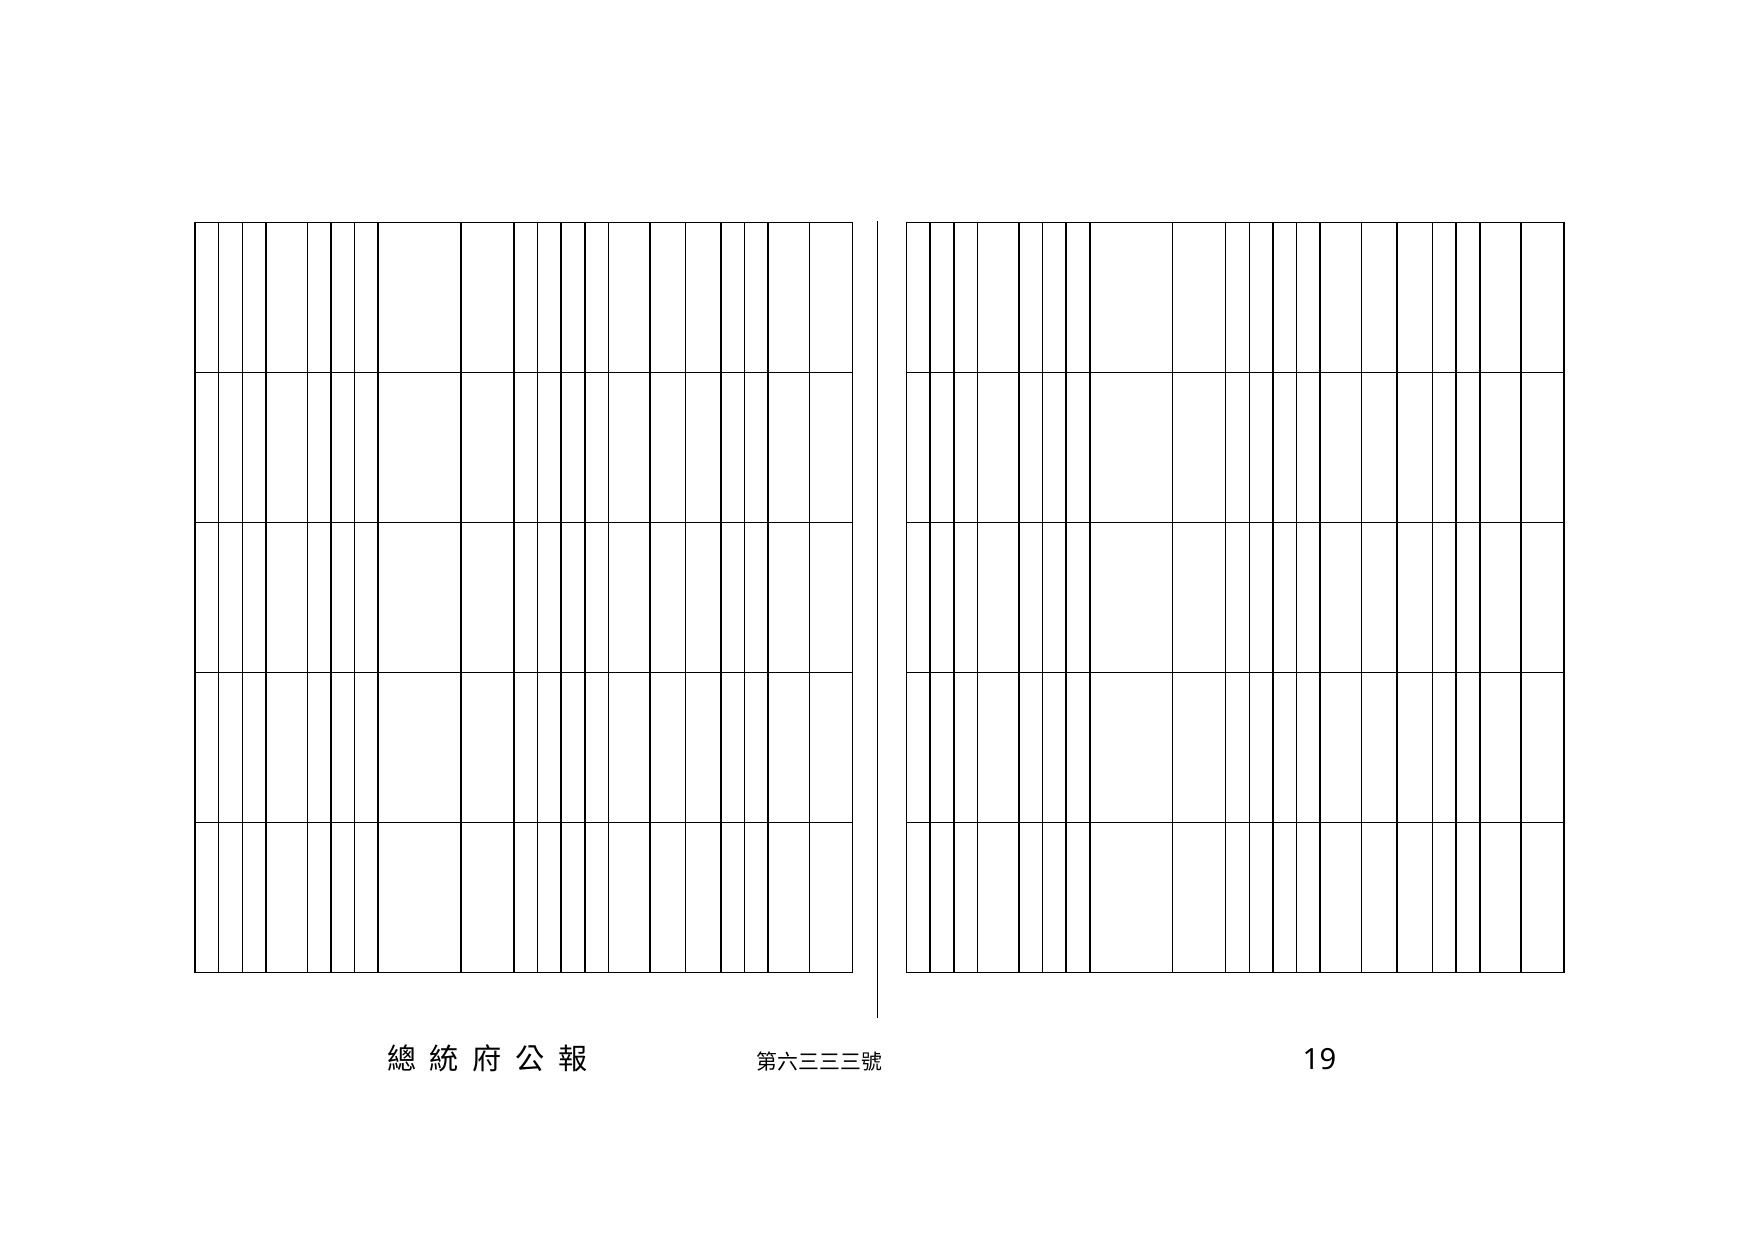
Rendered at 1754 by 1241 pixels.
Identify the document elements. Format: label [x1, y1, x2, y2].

table_cell [1250, 373, 1272, 522]
table_cell [1067, 673, 1089, 822]
table_cell [332, 823, 354, 972]
table_cell [1067, 373, 1089, 522]
table_cell [515, 523, 537, 672]
table_cell [379, 823, 460, 972]
table_cell [1398, 673, 1432, 822]
table_cell [243, 673, 265, 822]
table_cell [1481, 223, 1520, 372]
table_cell [379, 523, 460, 672]
table_cell [1362, 223, 1396, 372]
table_cell [1274, 673, 1296, 822]
table_cell [1362, 673, 1396, 822]
table_cell [1274, 823, 1296, 972]
table_cell [931, 223, 953, 372]
table_cell [308, 523, 330, 672]
table_cell [1481, 523, 1520, 672]
table_cell [1297, 673, 1319, 822]
table_cell [515, 673, 537, 822]
table_cell [308, 373, 330, 522]
table_cell [651, 523, 685, 672]
table_cell [978, 373, 1018, 522]
table_cell [379, 373, 460, 522]
table_cell [978, 523, 1018, 672]
table_cell [651, 673, 685, 822]
table_cell [1433, 523, 1455, 672]
table_cell [538, 673, 560, 822]
table_cell [1481, 373, 1520, 522]
table_cell [1321, 523, 1361, 672]
table_cell [1321, 373, 1361, 522]
table_cell [609, 523, 649, 672]
table_cell [1091, 373, 1172, 522]
table_cell [562, 523, 584, 672]
table_cell [722, 223, 744, 372]
table_cell [515, 223, 537, 372]
table_cell [686, 223, 720, 372]
table_cell [722, 673, 744, 822]
table_cell [931, 673, 953, 822]
table_cell [267, 523, 307, 672]
table_cell [562, 673, 584, 822]
table_cell [1297, 523, 1319, 672]
table_cell [196, 373, 218, 522]
table_cell [332, 673, 354, 822]
table_cell [332, 223, 354, 372]
table_cell [686, 673, 720, 822]
table_cell [219, 373, 242, 522]
table_cell [1020, 823, 1042, 972]
table_cell [745, 223, 767, 372]
table_cell [1250, 673, 1272, 822]
table_cell [609, 373, 649, 522]
table_cell [810, 373, 852, 522]
table_cell [515, 823, 537, 972]
table_cell [1522, 223, 1563, 372]
table_cell [745, 673, 767, 822]
table_cell [243, 823, 265, 972]
table_cell [686, 523, 720, 672]
table_cell [355, 523, 377, 672]
table_cell [562, 823, 584, 972]
table_cell [1173, 673, 1225, 822]
table_cell [1067, 823, 1089, 972]
table_cell [1522, 673, 1563, 822]
table_cell [722, 523, 744, 672]
table_cell [1297, 223, 1319, 372]
table_cell [562, 373, 584, 522]
table_cell [1274, 373, 1296, 522]
table_cell [1522, 823, 1563, 972]
table_cell [1226, 673, 1249, 822]
table_cell [243, 373, 265, 522]
table_cell [1173, 823, 1225, 972]
table_cell [722, 823, 744, 972]
table_cell [1226, 523, 1249, 672]
table_cell [355, 223, 377, 372]
table_cell [769, 673, 809, 822]
table_cell [1020, 673, 1042, 822]
table_cell [586, 523, 608, 672]
table_cell [196, 523, 218, 672]
table_cell [1274, 223, 1296, 372]
table_cell [308, 823, 330, 972]
table_cell [609, 223, 649, 372]
table_cell [1226, 823, 1249, 972]
table_cell [586, 673, 608, 822]
table_cell [931, 373, 953, 522]
table_cell [686, 823, 720, 972]
table_cell [651, 223, 685, 372]
table_cell [931, 823, 953, 972]
table_cell [1043, 223, 1065, 372]
table_cell [955, 823, 977, 972]
table_cell [1297, 373, 1319, 522]
table_cell [243, 523, 265, 672]
table_cell [1433, 823, 1455, 972]
table_cell [651, 373, 685, 522]
table_cell [267, 373, 307, 522]
table_cell [1274, 523, 1296, 672]
table_cell [538, 523, 560, 672]
table_cell [955, 373, 977, 522]
table_cell [1173, 373, 1225, 522]
table_cell [462, 523, 513, 672]
table_cell [1457, 223, 1479, 372]
table_cell [219, 823, 242, 972]
table_cell [651, 823, 685, 972]
table_cell [219, 223, 242, 372]
table_cell [308, 223, 330, 372]
table_cell [267, 823, 307, 972]
table_cell [1433, 373, 1455, 522]
table_cell [355, 373, 377, 522]
table_cell [931, 523, 953, 672]
table_cell [810, 673, 852, 822]
table_cell [1321, 823, 1361, 972]
table_cell [955, 523, 977, 672]
table_cell [308, 673, 330, 822]
table_cell [1067, 223, 1089, 372]
table_cell [462, 373, 513, 522]
table_cell [1457, 823, 1479, 972]
table_cell [462, 823, 513, 972]
table_cell [1043, 823, 1065, 972]
table_cell [462, 223, 513, 372]
table_cell [1020, 373, 1042, 522]
table_cell [745, 823, 767, 972]
table_cell [1362, 823, 1396, 972]
table_cell [219, 523, 242, 672]
table_cell [196, 823, 218, 972]
table_cell [609, 673, 649, 822]
table_cell [267, 673, 307, 822]
table_cell [769, 523, 809, 672]
table_cell [1433, 223, 1455, 372]
table_cell [1321, 223, 1361, 372]
table_cell [379, 673, 460, 822]
table_cell [978, 223, 1018, 372]
table_cell [562, 223, 584, 372]
table_cell [907, 373, 929, 522]
table_cell [745, 523, 767, 672]
table_cell [586, 373, 608, 522]
table_cell [243, 223, 265, 372]
table_cell [1481, 823, 1520, 972]
table_cell [1043, 373, 1065, 522]
table_cell [1398, 373, 1432, 522]
table_cell [538, 373, 560, 522]
table_cell [907, 223, 929, 372]
table_cell [379, 223, 460, 372]
table_cell [515, 373, 537, 522]
table_cell [1173, 523, 1225, 672]
table_cell [1457, 373, 1479, 522]
table_cell [769, 823, 809, 972]
table_cell [810, 223, 852, 372]
table_cell [1457, 523, 1479, 672]
table_cell [538, 823, 560, 972]
table_cell [955, 223, 977, 372]
table_cell [1398, 523, 1432, 672]
table_cell [1173, 223, 1225, 372]
table_cell [907, 523, 929, 672]
table_cell [1250, 523, 1272, 672]
table_cell [1457, 673, 1479, 822]
table_cell [978, 673, 1018, 822]
table_cell [196, 673, 218, 822]
table_cell [907, 823, 929, 972]
table_cell [1091, 823, 1172, 972]
table_cell [1362, 373, 1396, 522]
table_cell [355, 823, 377, 972]
table_cell [1522, 373, 1563, 522]
table_cell [1226, 223, 1249, 372]
table_cell [609, 823, 649, 972]
table_cell [1091, 223, 1172, 372]
table_cell [978, 823, 1018, 972]
table_cell [1522, 523, 1563, 672]
table_cell [1020, 223, 1042, 372]
table_cell [769, 373, 809, 522]
table_cell [722, 373, 744, 522]
table_cell [907, 673, 929, 822]
table_cell [586, 223, 608, 372]
table_cell [745, 373, 767, 522]
table_cell [810, 823, 852, 972]
table_cell [1321, 673, 1361, 822]
table_cell [1226, 373, 1249, 522]
table_cell [219, 673, 242, 822]
table_cell [1250, 223, 1272, 372]
table_cell [1067, 523, 1089, 672]
table_cell [462, 673, 513, 822]
table_cell [538, 223, 560, 372]
table_cell [1362, 523, 1396, 672]
table_cell [1398, 823, 1432, 972]
table_cell [1481, 673, 1520, 822]
table_cell [1250, 823, 1272, 972]
table_cell [769, 223, 809, 372]
table_cell [1091, 523, 1172, 672]
table_cell [1398, 223, 1432, 372]
table_cell [267, 223, 307, 372]
table_cell [1043, 673, 1065, 822]
table_cell [1091, 673, 1172, 822]
table_cell [332, 373, 354, 522]
table_cell [955, 673, 977, 822]
table_cell [686, 373, 720, 522]
table_cell [586, 823, 608, 972]
table_cell [1020, 523, 1042, 672]
table_cell [355, 673, 377, 822]
table_cell [1433, 673, 1455, 822]
table_cell [1297, 823, 1319, 972]
table_cell [810, 523, 852, 672]
table_cell [332, 523, 354, 672]
table_cell [1043, 523, 1065, 672]
table_cell [196, 223, 218, 372]
